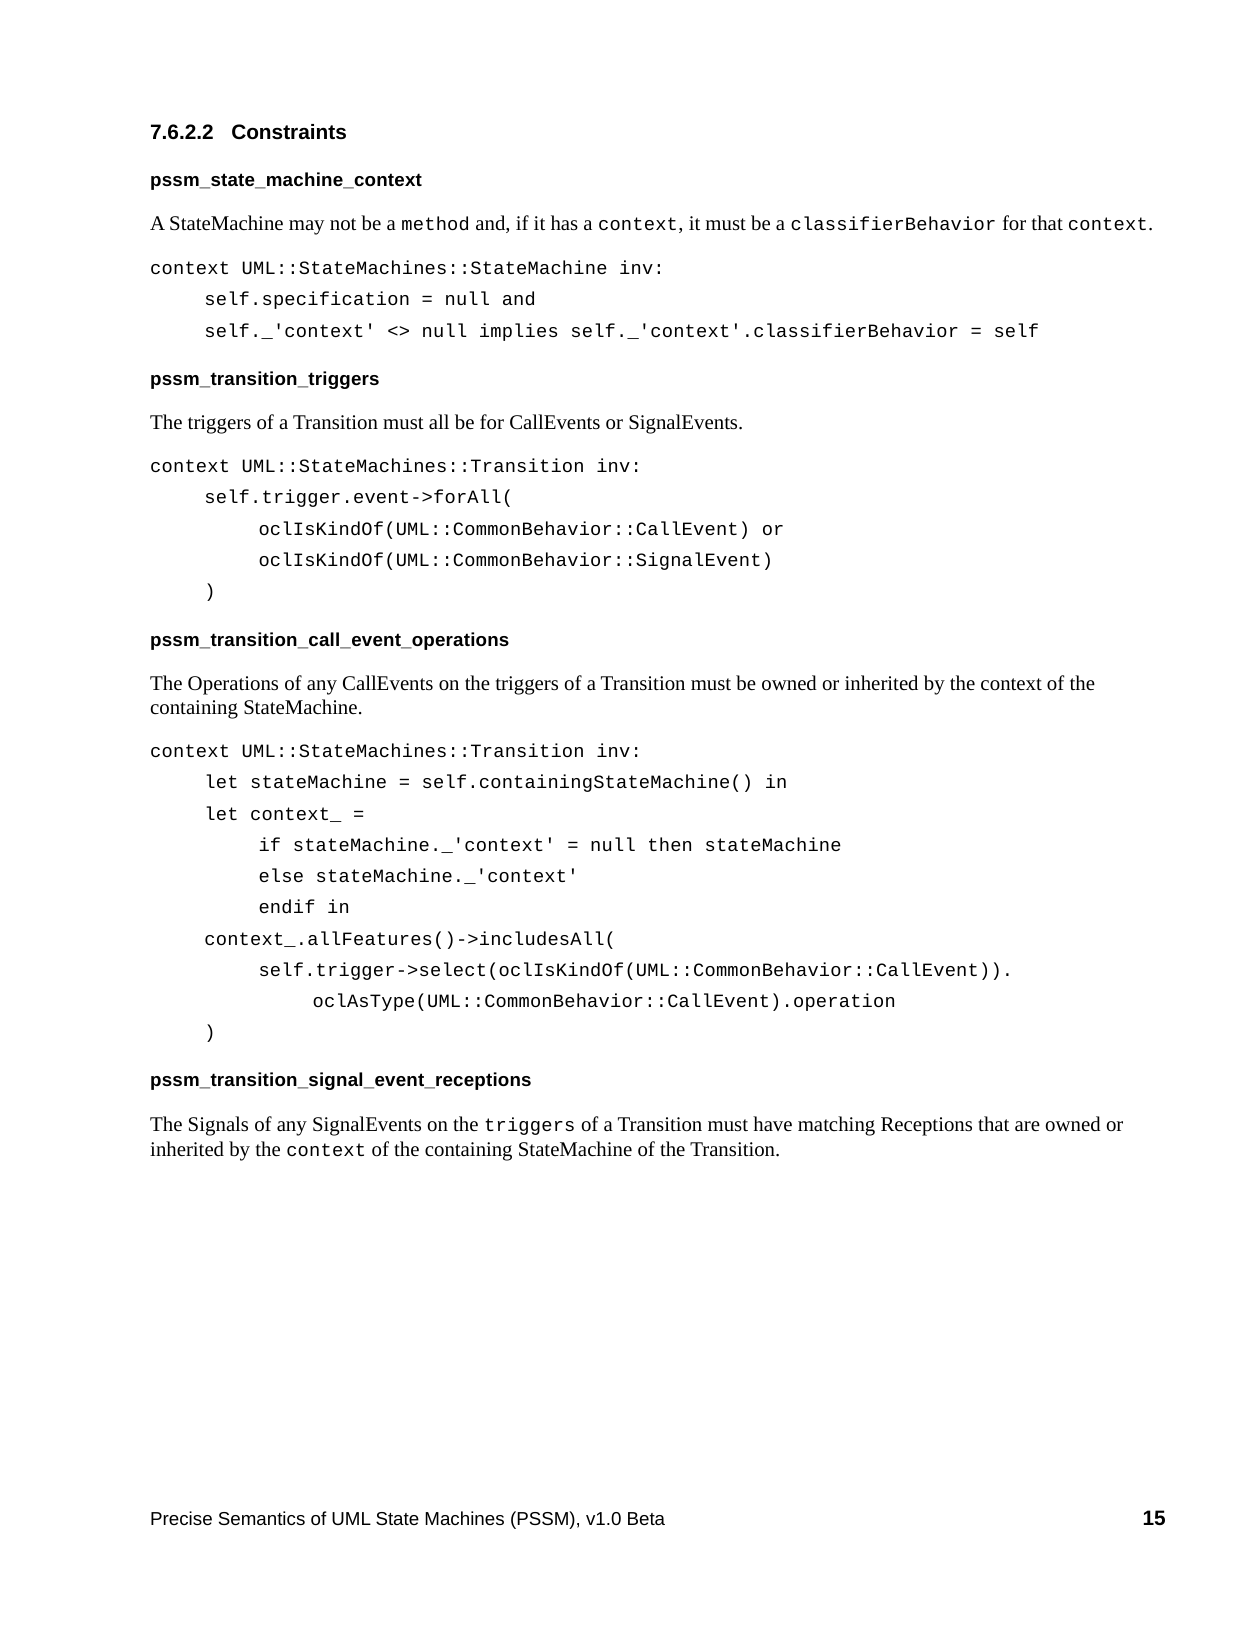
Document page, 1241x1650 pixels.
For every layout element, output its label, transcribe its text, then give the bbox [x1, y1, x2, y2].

subtitle pssm_state_machine_context [150, 168, 1166, 190]
text if stateMachine._'context' = null then stateMachine [150, 834, 1166, 857]
text The Signals of any SignalEvents on the triggers of a Transition must have matching Receptions that are owned or inherited by the context of the containing StateMachine of the Transition. [150, 1112, 1166, 1162]
text context_.allFeatures()->includesAll( [150, 928, 1166, 951]
text context UML::StateMachines::Transition inv: [150, 455, 1166, 478]
text let context_ = [150, 803, 1166, 826]
text self.trigger.event->forAll( [150, 487, 1166, 509]
text self.specification = null and [150, 288, 1166, 311]
subtitle pssm_transition_triggers [150, 368, 1166, 389]
text endif in [150, 896, 1166, 919]
text The triggers of a Transition must all be for CallEvents or SignalEvents. [150, 410, 1166, 434]
text else stateMachine._'context' [150, 865, 1166, 888]
text ) [150, 580, 1166, 603]
text context UML::StateMachines::StateMachine inv: [150, 257, 1166, 280]
text context UML::StateMachines::Transition inv: [150, 740, 1166, 763]
text The Operations of any CallEvents on the triggers of a Transition must be owned or inherited by the context of the containing StateMachine. [150, 671, 1166, 719]
text self._'context' <> null implies self._'context'.classifierBehavior = self [150, 320, 1166, 343]
subtitle pssm_transition_call_event_operations [150, 628, 1166, 650]
text oclIsKindOf(UML::CommonBehavior::CallEvent) or [150, 518, 1166, 541]
text ) [150, 1021, 1166, 1044]
text A StateMachine may not be a method and, if it has a context, it must be a classifierBehavior for that context. [150, 211, 1166, 236]
text self.trigger->select(oclIsKindOf(UML::CommonBehavior::CallEvent)). [150, 959, 1166, 982]
text oclAsType(UML::CommonBehavior::CallEvent).operation [150, 990, 1166, 1013]
subtitle Constraints [150, 118, 1166, 143]
text let stateMachine = self.containingStateMachine() in [150, 771, 1166, 794]
subtitle pssm_transition_signal_event_receptions [150, 1069, 1166, 1091]
text oclIsKindOf(UML::CommonBehavior::SignalEvent) [150, 549, 1166, 572]
